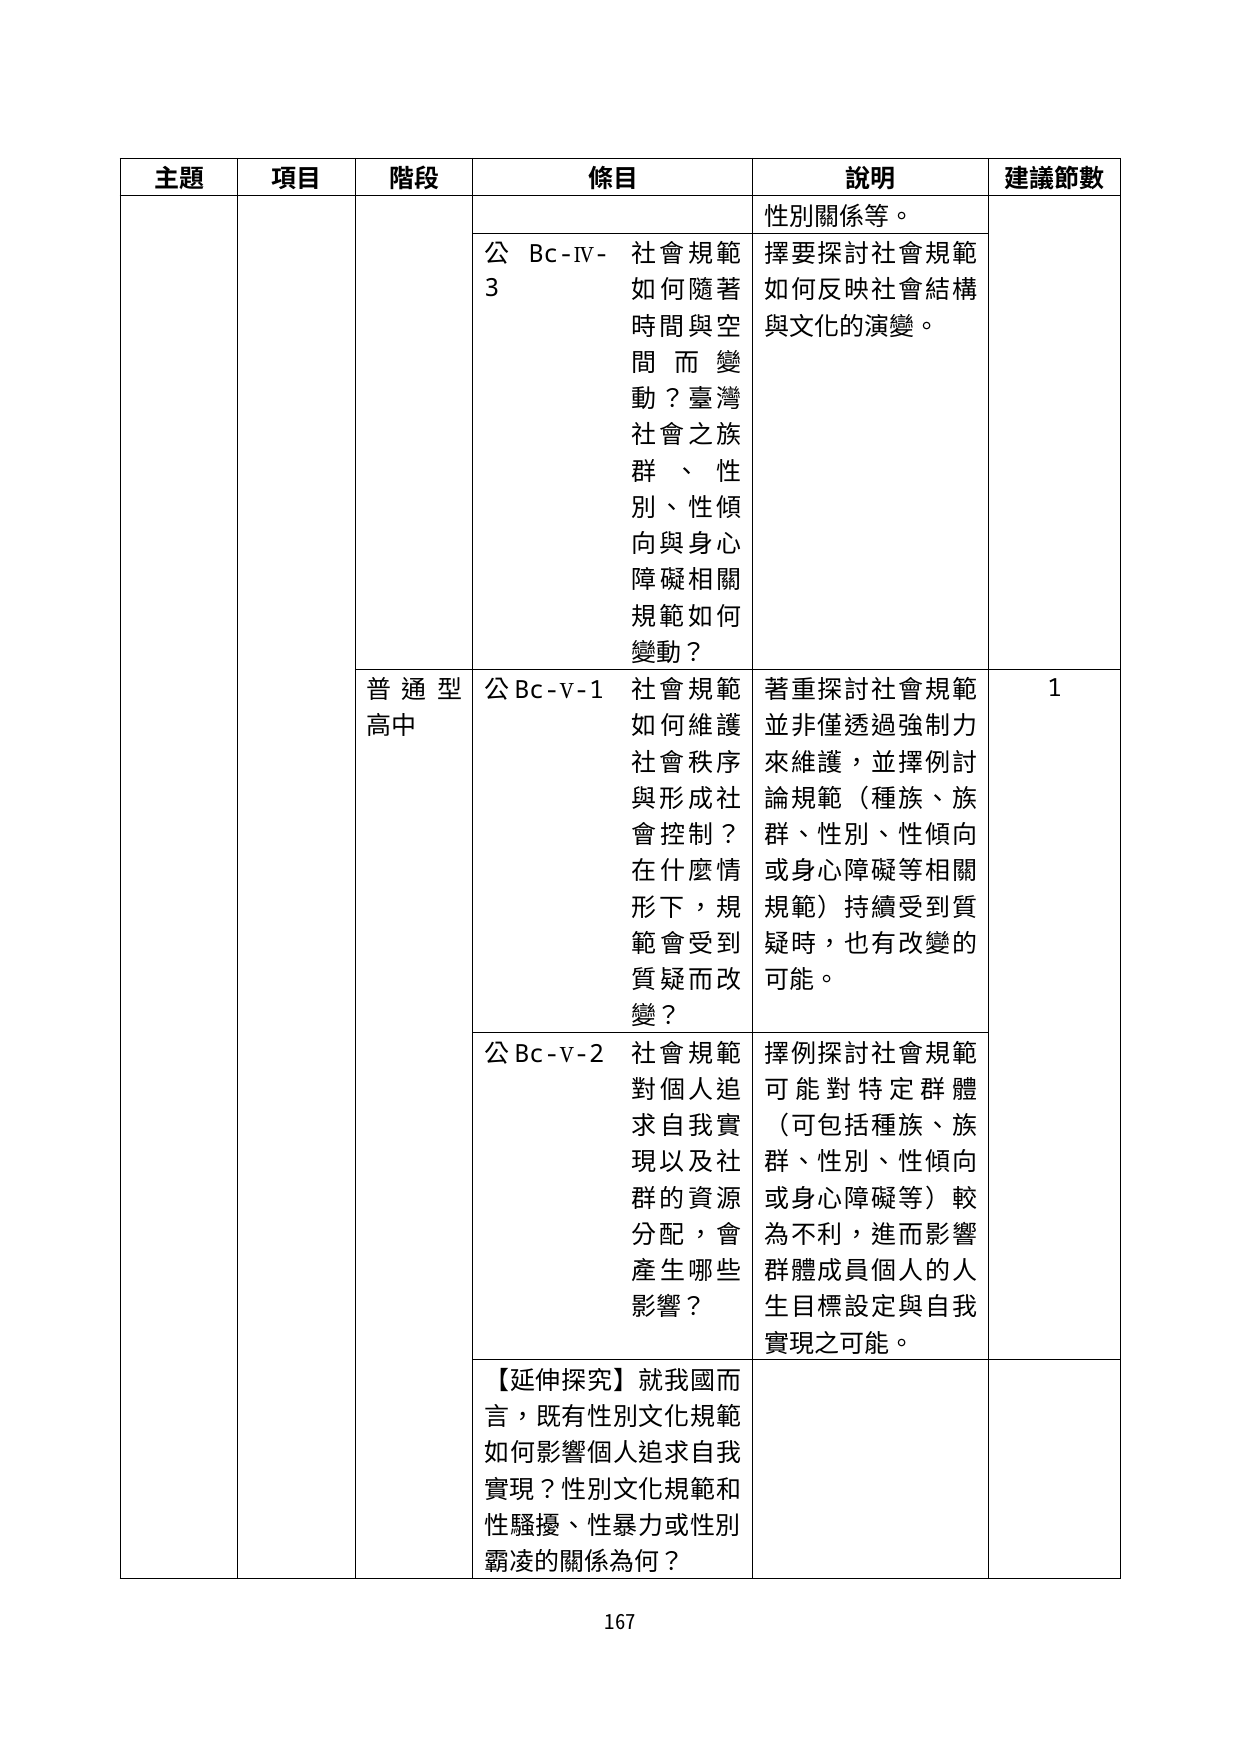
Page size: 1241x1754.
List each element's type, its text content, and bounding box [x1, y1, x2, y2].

table_cell 擇例探討社會規範可能對特定群體（可包括種族、族群、性別、性傾向或身心障礙等）較為不利，進而影響群體成員個人的人生目標設定與自我實現之可能。 [753, 1033, 988, 1359]
table_cell 擇要探討社會規範如何反映社會結構與文化的演變。 [753, 234, 988, 668]
table_cell [473, 196, 620, 232]
table_cell [121, 196, 237, 1578]
table_cell 1 [989, 670, 1120, 1359]
table_cell 公Bc-Ⅳ-3 [473, 234, 620, 668]
table_header 條目 [473, 159, 752, 195]
table_cell 社會規範如何隨著時間與空間而變動？臺灣社會之族群、性別、性傾向與身心障礙相關規範如何變動？ [620, 234, 752, 668]
table_cell [989, 1360, 1120, 1578]
table_header 說明 [753, 159, 988, 195]
table_cell 社會規範對個人追求自我實現以及社群的資源分配，會產生哪些影響？ [620, 1033, 752, 1359]
table_header 項目 [238, 159, 355, 195]
table_header 建議節數 [989, 159, 1120, 195]
table_header 階段 [356, 159, 472, 195]
table_header 主題 [121, 159, 237, 195]
table_cell 性別關係等。 [753, 196, 988, 232]
table_cell [620, 196, 752, 232]
table_cell 普通型高中 [356, 670, 472, 1578]
table_cell 著重探討社會規範並非僅透過強制力來維護，並擇例討論規範（種族、族群、性別、性傾向或身心障礙等相關規範）持續受到質疑時，也有改變的可能。 [753, 670, 988, 1032]
table_cell 公Bc-Ⅴ-1 [473, 670, 620, 1032]
table_cell 社會規範如何維護社會秩序與形成社會控制？在什麼情形下，規範會受到質疑而改變？ [620, 670, 752, 1032]
table_cell [238, 196, 355, 1578]
table_cell 【延伸探究】就我國而言，既有性別文化規範如何影響個人追求自我實現？性別文化規範和性騷擾、性暴力或性別霸凌的關係為何？ [473, 1360, 752, 1578]
table_cell [753, 1360, 988, 1578]
table_cell 公Bc-Ⅴ-2 [473, 1033, 620, 1359]
table_cell [356, 196, 472, 668]
table_cell [989, 196, 1120, 668]
